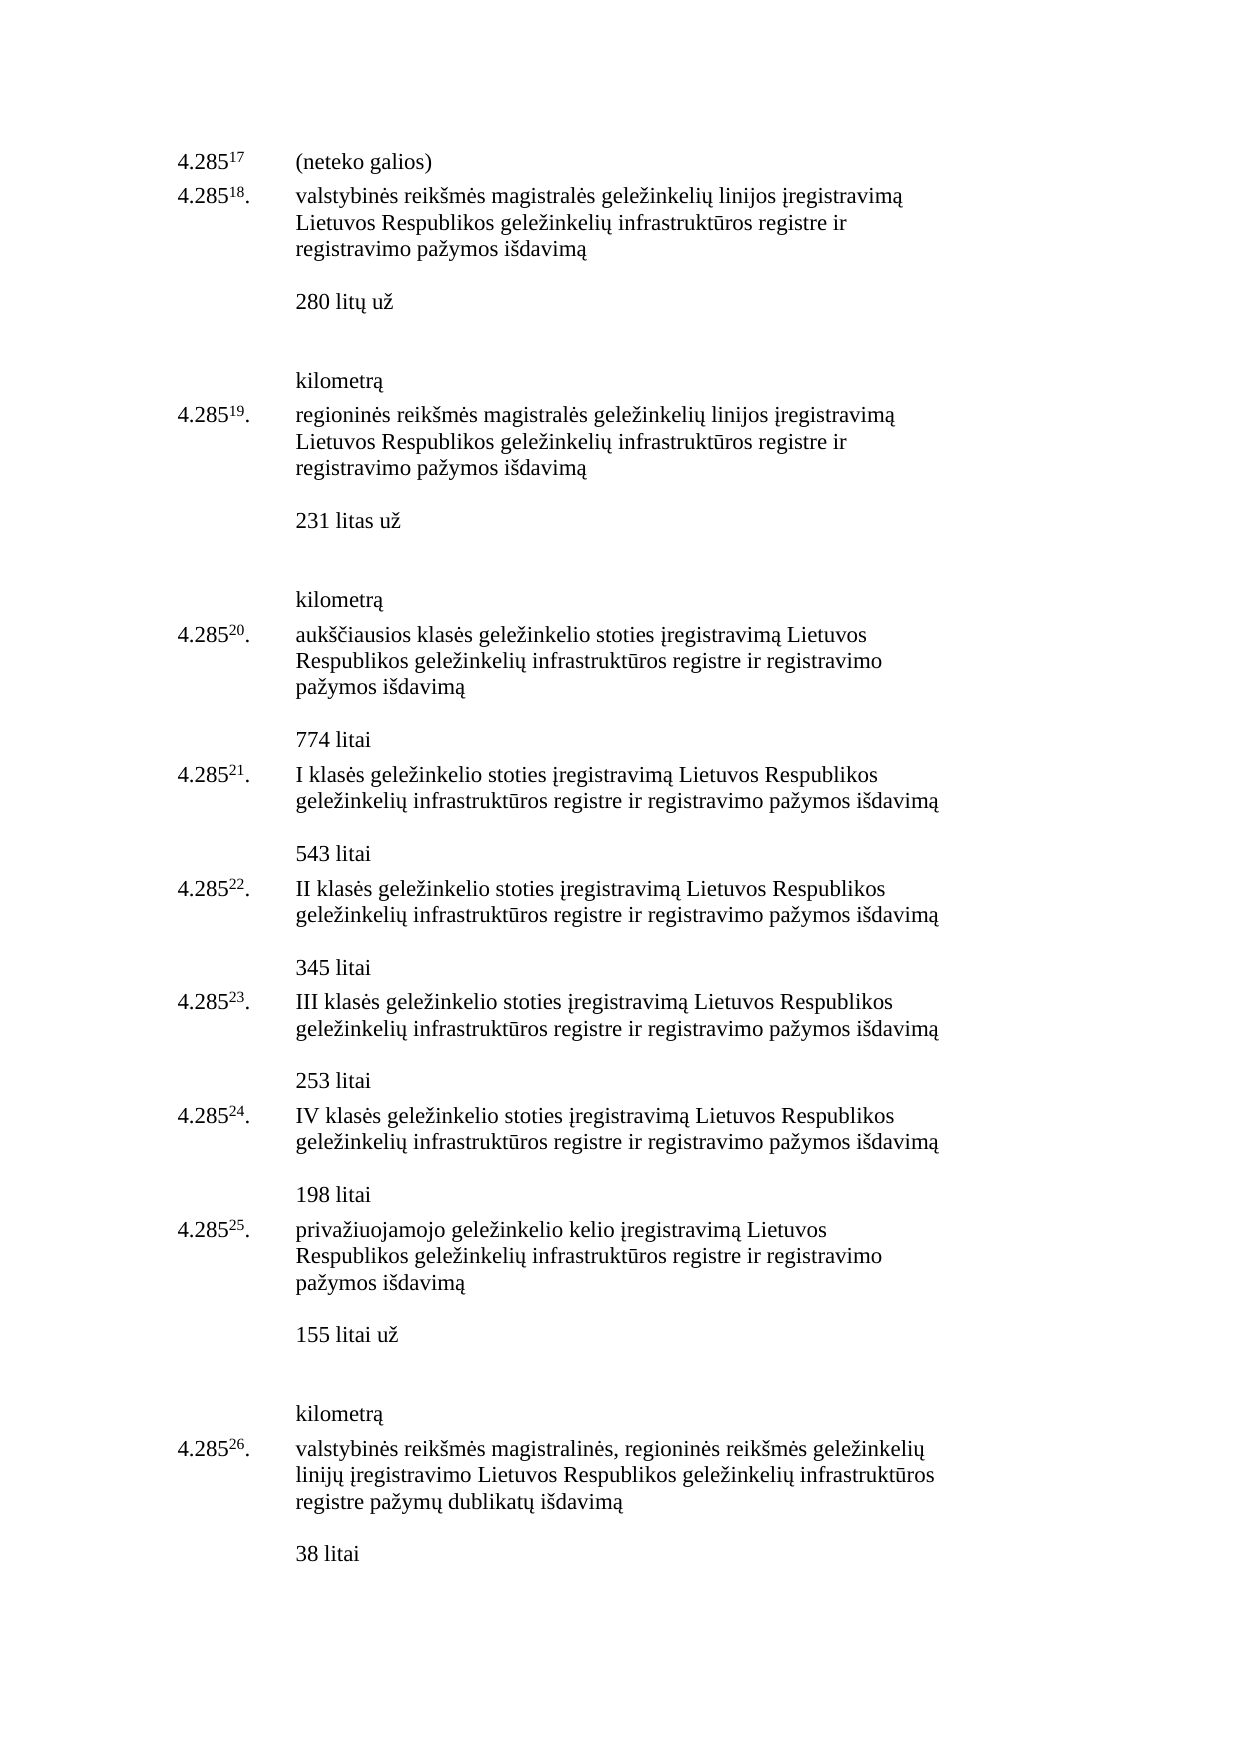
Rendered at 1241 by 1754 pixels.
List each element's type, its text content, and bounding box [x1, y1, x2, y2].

text 4.28525. privažiuojamojo geležinkelio kelio įregistravimą Lietuvos Respublikos geležinkelių infrastruktūros registre ir registravimo pažymos išdavimą 155 litai už kilometrą [177, 1216, 945, 1427]
text 4.28526. valstybinės reikšmės magistralinės, regioninės reikšmės geležinkelių linijų įregistravimo Lietuvos Respublikos geležinkelių infrastruktūros registre pažymų dublikatų išdavimą 38 litai [177, 1435, 945, 1567]
text 4.28518. valstybinės reikšmės magistralės geležinkelių linijos įregistravimą Lietuvos Respublikos geležinkelių infrastruktūros registre ir registravimo pažymos išdavimą 280 litų už kilometrą [177, 182, 945, 393]
text 4.28519. regioninės reikšmės magistralės geležinkelių linijos įregistravimą Lietuvos Respublikos geležinkelių infrastruktūros registre ir registravimo pažymos išdavimą 231 litas už kilometrą [177, 402, 945, 612]
text 4.28517 (neteko galios) [177, 148, 945, 174]
text 4.28524. IV klasės geležinkelio stoties įregistravimą Lietuvos Respublikos geležinkelių infrastruktūros registre ir registravimo pažymos išdavimą 198 litai [177, 1102, 945, 1207]
text 4.28521. I klasės geležinkelio stoties įregistravimą Lietuvos Respublikos geležinkelių infrastruktūros registre ir registravimo pažymos išdavimą 543 litai [177, 761, 945, 866]
text 4.28523. III klasės geležinkelio stoties įregistravimą Lietuvos Respublikos geležinkelių infrastruktūros registre ir registravimo pažymos išdavimą 253 litai [177, 988, 945, 1094]
text 4.28522. II klasės geležinkelio stoties įregistravimą Lietuvos Respublikos geležinkelių infrastruktūros registre ir registravimo pažymos išdavimą 345 litai [177, 874, 945, 980]
text 4.28520. aukščiausios klasės geležinkelio stoties įregistravimą Lietuvos Respublikos geležinkelių infrastruktūros registre ir registravimo pažymos išdavimą 774 litai [177, 621, 945, 752]
